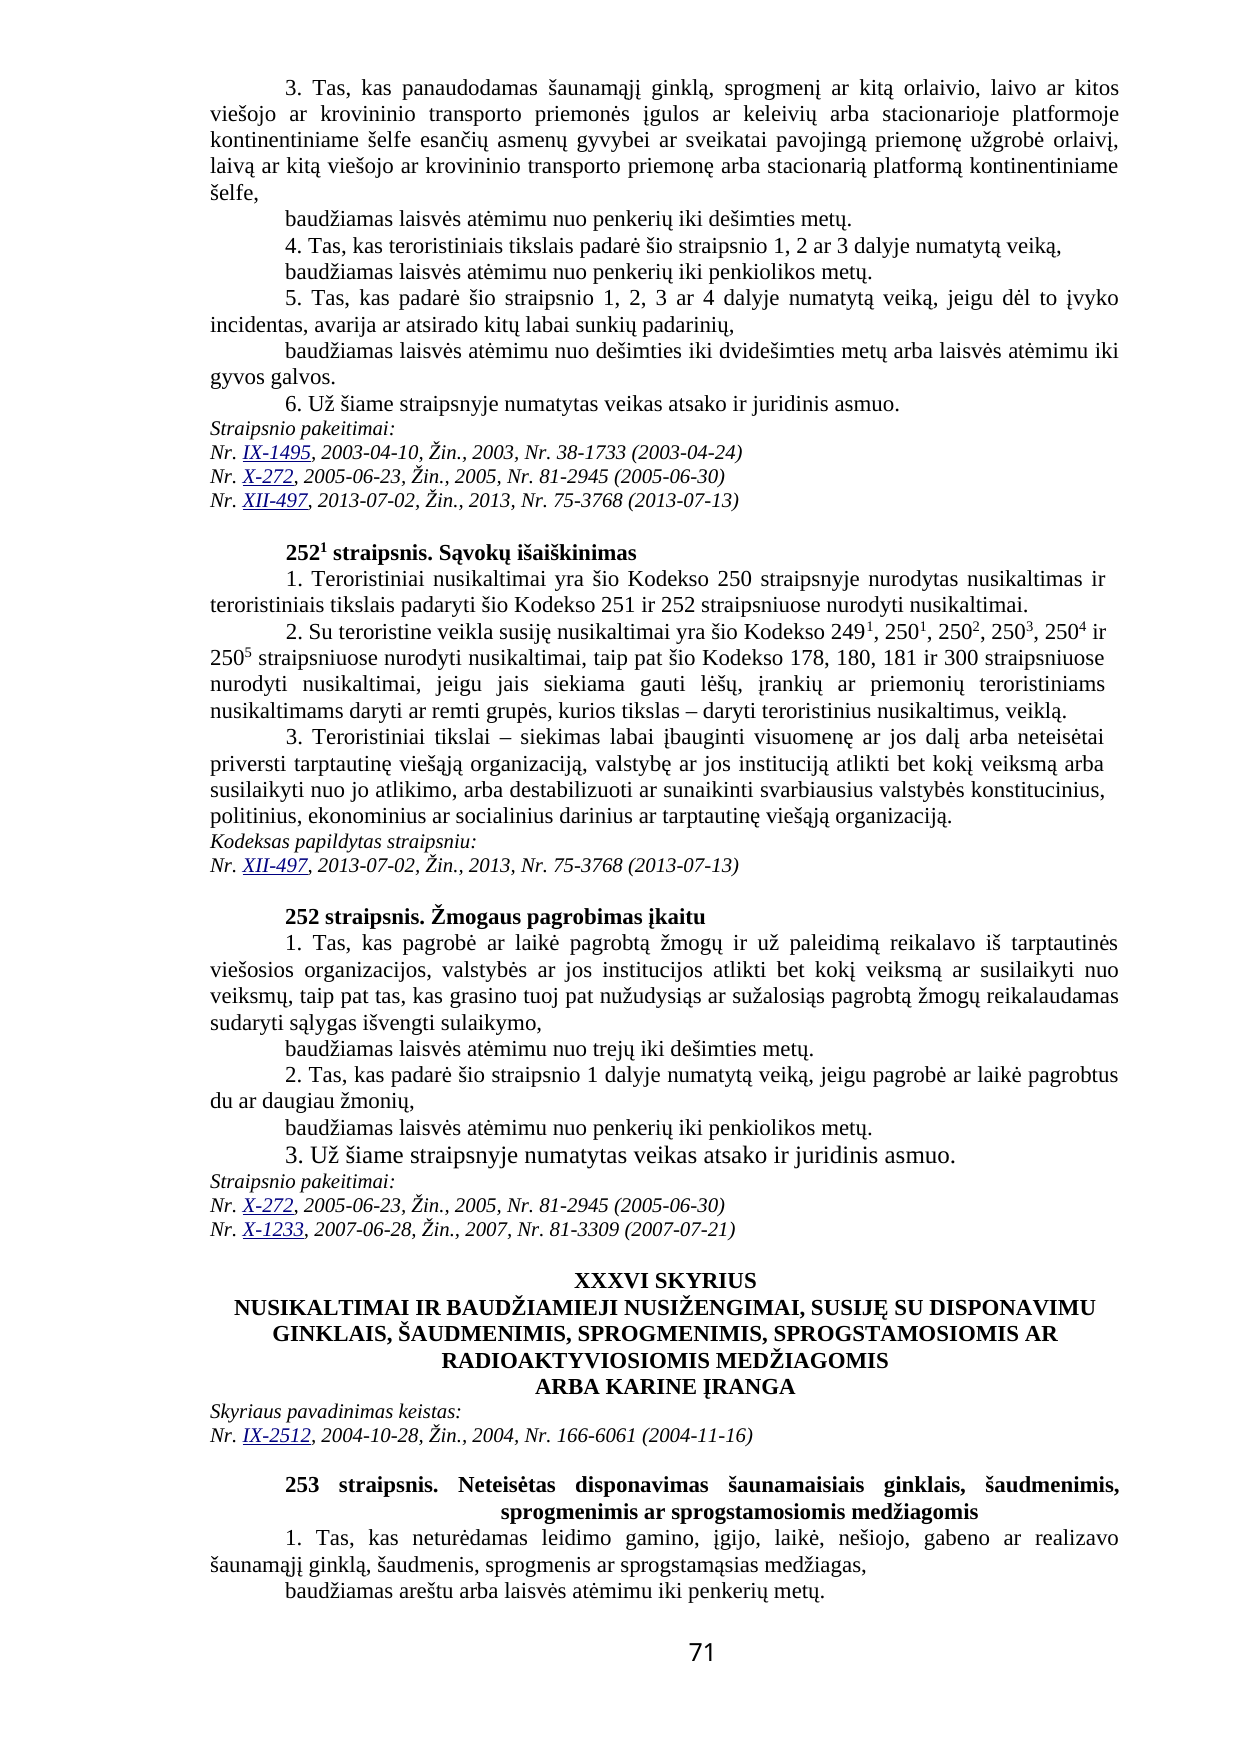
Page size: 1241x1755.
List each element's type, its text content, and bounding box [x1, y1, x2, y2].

text Nr. IX-1495, 2003-04-10, Žin., 2003, Nr. 38-1733 (2003-04-24) [210, 440, 1120, 464]
text Nr. X-272, 2005-06-23, Žin., 2005, Nr. 81-2945 (2005-06-30) [210, 464, 1120, 488]
text ARBA KARINE ĮRANGA [210, 1373, 1120, 1399]
text 5. Tas, kas padarė šio straipsnio 1, 2, 3 ar 4 dalyje numatytą veiką, jeigu dėl to įvyko incidentas, avarija ar atsirado kitų labai sunkių padarinių, [210, 284, 1120, 337]
text 1. Tas, kas neturėdamas leidimo gamino, įgijo, laikė, nešiojo, gabeno ar realizavo šaunamąjį ginklą, šaudmenis, sprogmenis ar sprogstamąsias medžiagas, [210, 1524, 1120, 1577]
text 2521 straipsnis. Sąvokų išaiškinimas [210, 539, 1106, 565]
text Straipsnio pakeitimai: [210, 1169, 1120, 1193]
text baudžiamas areštu arba laisvės atėmimu iki penkerių metų. [210, 1577, 1120, 1603]
text 252 straipsnis. Žmogaus pagrobimas įkaitu [210, 903, 1120, 929]
text 3. Teroristiniai tikslai – siekimas labai įbauginti visuomenę ar jos dalį arba neteisėtai priversti tarptautinę viešąją organizaciją, valstybę ar jos instituciją atlikti bet kokį veiksmą arba susilaikyti nuo jo atlikimo, arba destabilizuoti ar sunaikinti svarbiausius valstybės konstitucinius, politinius, ekonominius ar socialinius darinius ar tarptautinę viešąją organizaciją. [210, 723, 1106, 829]
text NUSIKALTIMAI IR BAUDŽIAMIEJI NUSIŽENGIMAI, SUSIJĘ SU DISPONAVIMU GINKLAIS, ŠAUDMENIMIS, SPROGMENIMIS, SPROGSTAMOSIOMIS AR RADIOAKTYVIOSIOMIS MEDŽIAGOMIS [210, 1294, 1120, 1373]
text 6. Už šiame straipsnyje numatytas veikas atsako ir juridinis asmuo. [210, 390, 1120, 416]
text 2. Tas, kas padarė šio straipsnio 1 dalyje numatytą veiką, jeigu pagrobė ar laikė pagrobtus du ar daugiau žmonių, [210, 1061, 1120, 1114]
text 1. Teroristiniai nusikaltimai yra šio Kodekso 250 straipsnyje nurodytas nusikaltimas ir teroristiniais tikslais padaryti šio Kodekso 251 ir 252 straipsniuose nurodyti nusikaltimai. [210, 565, 1106, 618]
text Nr. X-1233, 2007-06-28, Žin., 2007, Nr. 81-3309 (2007-07-21) [210, 1217, 1120, 1241]
text baudžiamas laisvės atėmimu nuo penkerių iki penkiolikos metų. [210, 1114, 1120, 1140]
text Straipsnio pakeitimai: [210, 416, 1120, 440]
text Skyriaus pavadinimas keistas: [210, 1399, 1120, 1423]
text Nr. XII-497, 2013-07-02, Žin., 2013, Nr. 75-3768 (2013-07-13) [210, 853, 1120, 877]
text baudžiamas laisvės atėmimu nuo penkerių iki dešimties metų. [210, 205, 1120, 232]
text 253 straipsnis. Neteisėtas disponavimas šaunamaisiais ginklais, šaudmenimis, sprogmenimis ar sprogstamosiomis medžiagomis [285, 1472, 1120, 1524]
text Nr. IX-2512, 2004-10-28, Žin., 2004, Nr. 166-6061 (2004-11-16) [210, 1423, 1120, 1447]
text Nr. X-272, 2005-06-23, Žin., 2005, Nr. 81-2945 (2005-06-30) [210, 1193, 1120, 1217]
text 1. Tas, kas pagrobė ar laikė pagrobtą žmogų ir už paleidimą reikalavo iš tarptautinės viešosios organizacijos, valstybės ar jos institucijos atlikti bet kokį veiksmą ar susilaikyti nuo veiksmų, taip pat tas, kas grasino tuoj pat nužudysiąs ar sužalosiąs pagrobtą žmogų reikalaudamas sudaryti sąlygas išvengti sulaikymo, [210, 929, 1120, 1035]
text 4. Tas, kas teroristiniais tikslais padarė šio straipsnio 1, 2 ar 3 dalyje numatytą veiką, [210, 232, 1120, 258]
text baudžiamas laisvės atėmimu nuo trejų iki dešimties metų. [210, 1035, 1120, 1061]
text baudžiamas laisvės atėmimu nuo penkerių iki penkiolikos metų. [210, 258, 1120, 284]
text 3. Tas, kas panaudodamas šaunamąjį ginklą, sprogmenį ar kitą orlaivio, laivo ar kitos viešojo ar krovininio transporto priemonės įgulos ar keleivių arba stacionarioje platformoje kontinentiniame šelfe esančių asmenų gyvybei ar sveikatai pavojingą priemonę užgrobė orlaivį, laivą ar kitą viešojo ar krovininio transporto priemonę arba stacionarią platformą kontinentiniame šelfe, [210, 73, 1120, 205]
text Nr. XII-497, 2013-07-02, Žin., 2013, Nr. 75-3768 (2013-07-13) [210, 488, 1120, 512]
text 2. Su teroristine veikla susiję nusikaltimai yra šio Kodekso 2491, 2501, 2502, 2503, 2504 ir 2505 straipsniuose nurodyti nusikaltimai, taip pat šio Kodekso 178, 180, 181 ir 300 straipsniuose nurodyti nusikaltimai, jeigu jais siekiama gauti lėšų, įrankių ar priemonių teroristiniams nusikaltimams daryti ar remti grupės, kurios tikslas – daryti teroristinius nusikaltimus, veiklą. [210, 618, 1106, 723]
text XXXVI SKYRIUS [210, 1268, 1120, 1294]
text baudžiamas laisvės atėmimu nuo dešimties iki dvidešimties metų arba laisvės atėmimu iki gyvos galvos. [210, 337, 1120, 390]
text Kodeksas papildytas straipsniu: [210, 829, 1120, 853]
text 3. Už šiame straipsnyje numatytas veikas atsako ir juridinis asmuo. [210, 1140, 1120, 1169]
